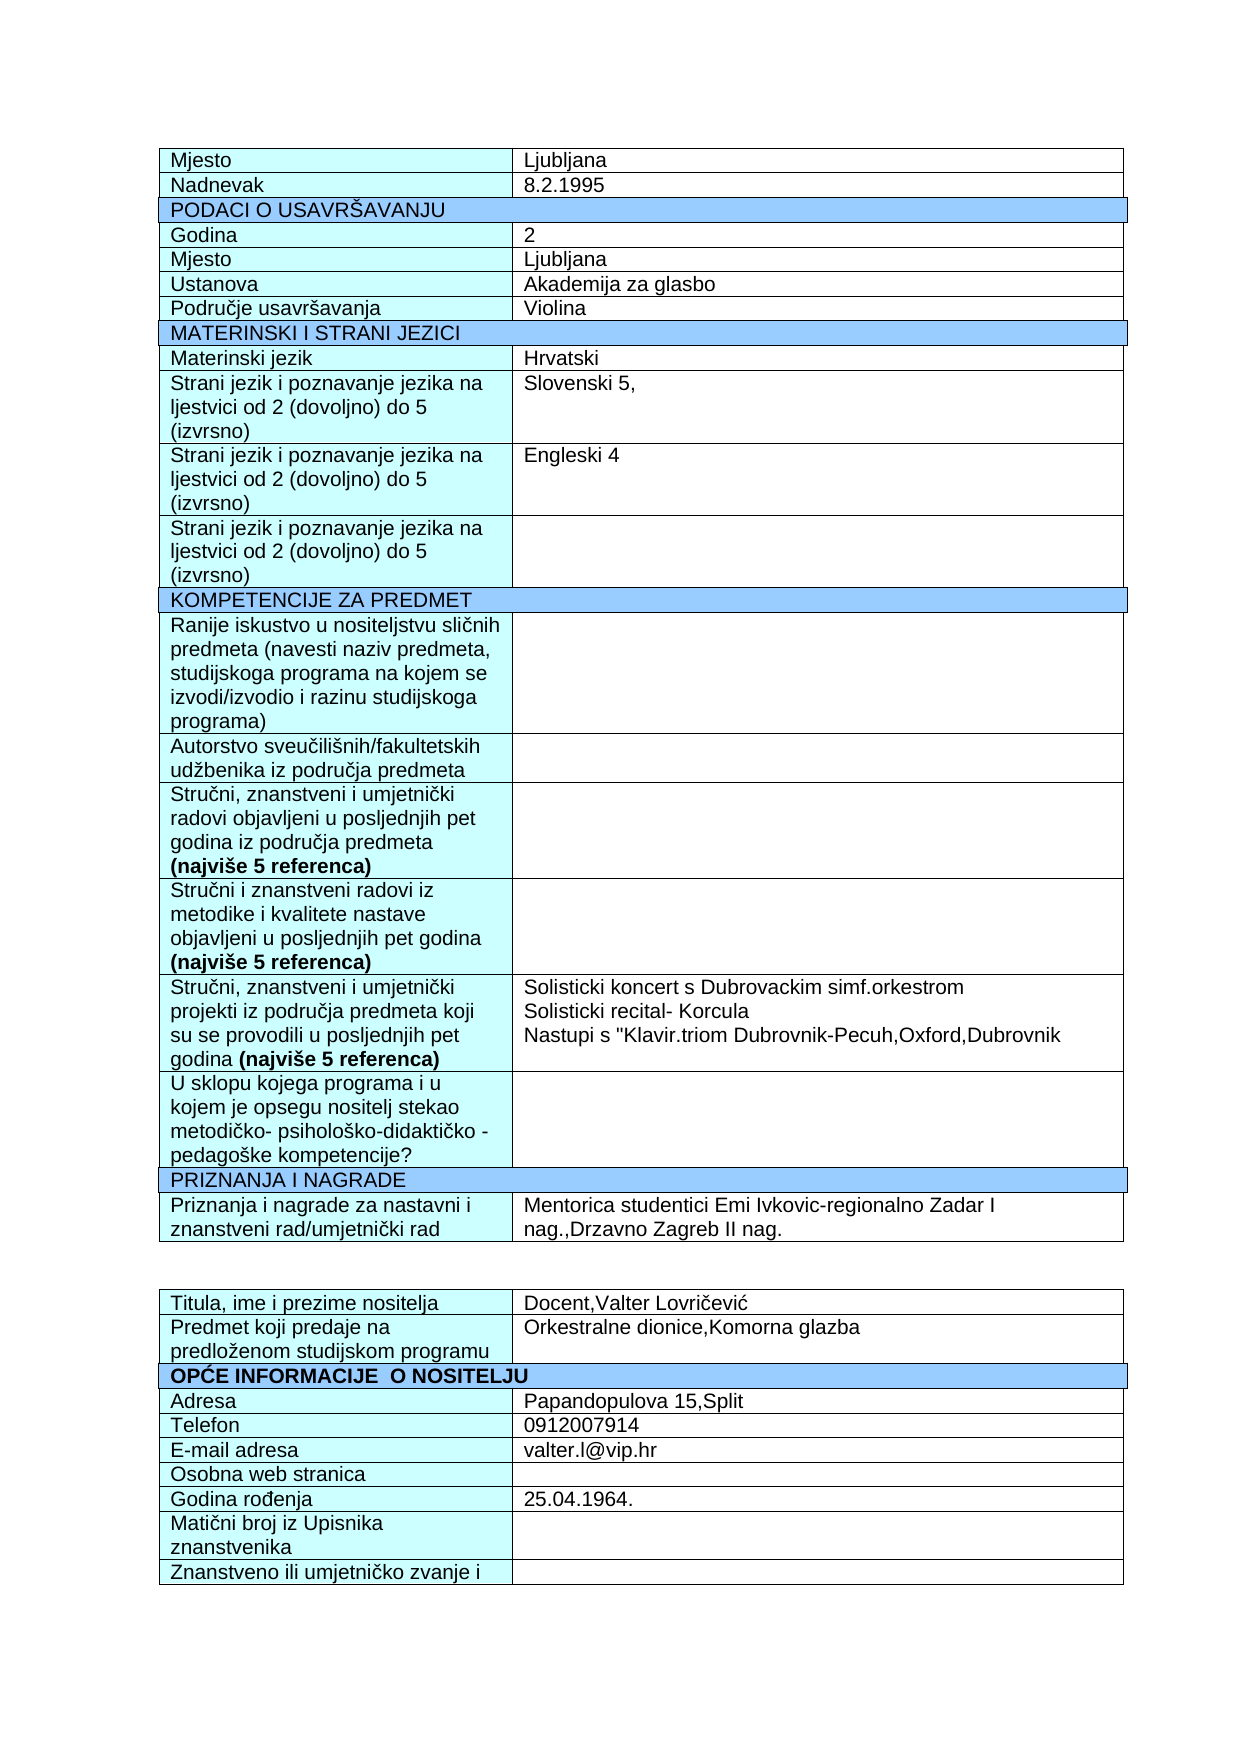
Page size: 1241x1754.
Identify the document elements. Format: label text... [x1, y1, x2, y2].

table_cell Znanstveno ili umjetničko zvanje i [160, 1560, 512, 1583]
table_cell Materinski jezik [160, 346, 512, 370]
table_cell Priznanja i nagrade za nastavni i znanstveni rad/umjetnički rad [160, 1193, 512, 1241]
table_cell Orkestralne dionice,Komorna glazba [513, 1315, 1123, 1363]
table_cell Ranije iskustvo u nositeljstvu sličnih predmeta (navesti naziv predmeta, studijskoga programa na kojem se izvodi/izvodio i razinu studijskoga programa) [160, 613, 512, 733]
table_cell Matični broj iz Upisnika znanstvenika [160, 1512, 512, 1559]
table_cell Ljubljana [513, 248, 1123, 271]
table_cell [1124, 1486, 1128, 1511]
table_cell Akademija za glasbo [513, 272, 1123, 296]
table_cell OPĆE INFORMACIJE O NOSITELJU [159, 1364, 1127, 1388]
table_cell Engleski 4 [513, 444, 1123, 515]
table_cell Strani jezik i poznavanje jezika na ljestvici od 2 (dovoljno) do 5 (izvrsno) [160, 371, 512, 442]
table_cell [1124, 370, 1128, 442]
table_cell U sklopu kojega programa i u kojem je opsegu nositelj stekao metodičko- psihološko-didaktičko -pedagoške kompetencije? [160, 1072, 512, 1167]
table_cell Nadnevak [160, 173, 512, 197]
table_cell [513, 1512, 1123, 1559]
table_cell Strani jezik i poznavanje jezika na ljestvici od 2 (dovoljno) do 5 (izvrsno) [160, 516, 512, 587]
table_cell Strani jezik i poznavanje jezika na ljestvici od 2 (dovoljno) do 5 (izvrsno) [160, 444, 512, 515]
table_cell [1124, 974, 1128, 1071]
table_cell Godina [160, 223, 512, 247]
table_header Docent,Valter Lovričević [513, 1290, 1123, 1314]
table_cell [1124, 733, 1128, 781]
table_cell [513, 879, 1123, 974]
table_cell [513, 783, 1123, 878]
table_cell Telefon [160, 1414, 512, 1437]
table_cell [1124, 148, 1128, 172]
table_cell [1124, 1511, 1128, 1559]
table_cell PODACI O USAVRŠAVANJU [159, 198, 1127, 222]
table_cell Slovenski 5, [513, 371, 1123, 442]
table_cell Stručni, znanstveni i umjetnički radovi objavljeni u posljednjih pet godina iz područja predmeta (najviše 5 referenca) [160, 783, 512, 878]
table_cell E-mail adresa [160, 1438, 512, 1462]
table_cell PRIZNANJA I NAGRADE [159, 1168, 1127, 1192]
table_cell [1124, 1413, 1128, 1437]
table_cell Mentorica studentici Emi Ivkovic-regionalno Zadar I nag.,Drzavno Zagreb II nag. [513, 1193, 1123, 1241]
table_cell valter.l@vip.hr [513, 1438, 1123, 1462]
table_cell 2 [513, 223, 1123, 247]
table_cell [513, 734, 1123, 781]
table_cell Mjesto [160, 149, 512, 172]
table_cell Ljubljana [513, 149, 1123, 172]
table_cell [1124, 1437, 1128, 1462]
table_cell Područje usavršavanja [160, 297, 512, 320]
table_cell [1124, 1389, 1128, 1413]
table_cell Osobna web stranica [160, 1463, 512, 1486]
table_cell [1124, 1071, 1128, 1167]
table_cell Violina [513, 297, 1123, 320]
table_cell [513, 1560, 1123, 1583]
table_cell [513, 613, 1123, 733]
table_cell [1124, 223, 1128, 247]
table_header Titula, ime i prezime nositelja [160, 1290, 512, 1314]
table_cell [1124, 1559, 1128, 1583]
table_cell Mjesto [160, 248, 512, 271]
table_cell [1124, 1193, 1128, 1241]
table_cell Godina rođenja [160, 1487, 512, 1511]
table_cell [513, 1072, 1123, 1167]
table_cell 8.2.1995 [513, 173, 1123, 197]
table_cell Autorstvo sveučilišnih/fakultetskih udžbenika iz područja predmeta [160, 734, 512, 781]
table_cell [1124, 1314, 1128, 1363]
table_cell [1124, 271, 1128, 296]
table_cell [1124, 346, 1128, 370]
table_cell Predmet koji predaje na predloženom studijskom programu [160, 1315, 512, 1363]
table_cell Stručni, znanstveni i umjetnički projekti iz područja predmeta koji su se provodili u posljednjih pet godina (najviše 5 referenca) [160, 975, 512, 1071]
table_cell Stručni i znanstveni radovi iz metodike i kvalitete nastave objavljeni u posljednjih pet godina (najviše 5 referenca) [160, 879, 512, 974]
table_header [1124, 1289, 1128, 1314]
table_cell [1124, 781, 1128, 878]
table_cell [1124, 515, 1128, 587]
table_cell [1124, 613, 1128, 733]
table_cell [1124, 878, 1128, 974]
table_cell Hrvatski [513, 346, 1123, 370]
table_cell 0912007914 [513, 1414, 1123, 1437]
table_cell 25.04.1964. [513, 1487, 1123, 1511]
table_cell [1124, 172, 1128, 197]
table_cell Papandopulova 15,Split [513, 1389, 1123, 1413]
table_cell KOMPETENCIJE ZA PREDMET [159, 588, 1127, 612]
table_cell [1124, 1462, 1128, 1486]
table_cell Adresa [160, 1389, 512, 1413]
table_cell [1124, 296, 1128, 320]
table_cell [513, 1463, 1123, 1486]
table_cell Solisticki koncert s Dubrovackim simf.orkestrom Solisticki recital- Korcula Nastupi s "Klavir.triom Dubrovnik-Pecuh,Oxford,Dubrovnik [513, 975, 1123, 1071]
table_cell [1124, 443, 1128, 515]
table_cell MATERINSKI I STRANI JEZICI [159, 321, 1127, 345]
table_cell Ustanova [160, 272, 512, 296]
table_cell [513, 516, 1123, 587]
table_cell [1124, 247, 1128, 271]
